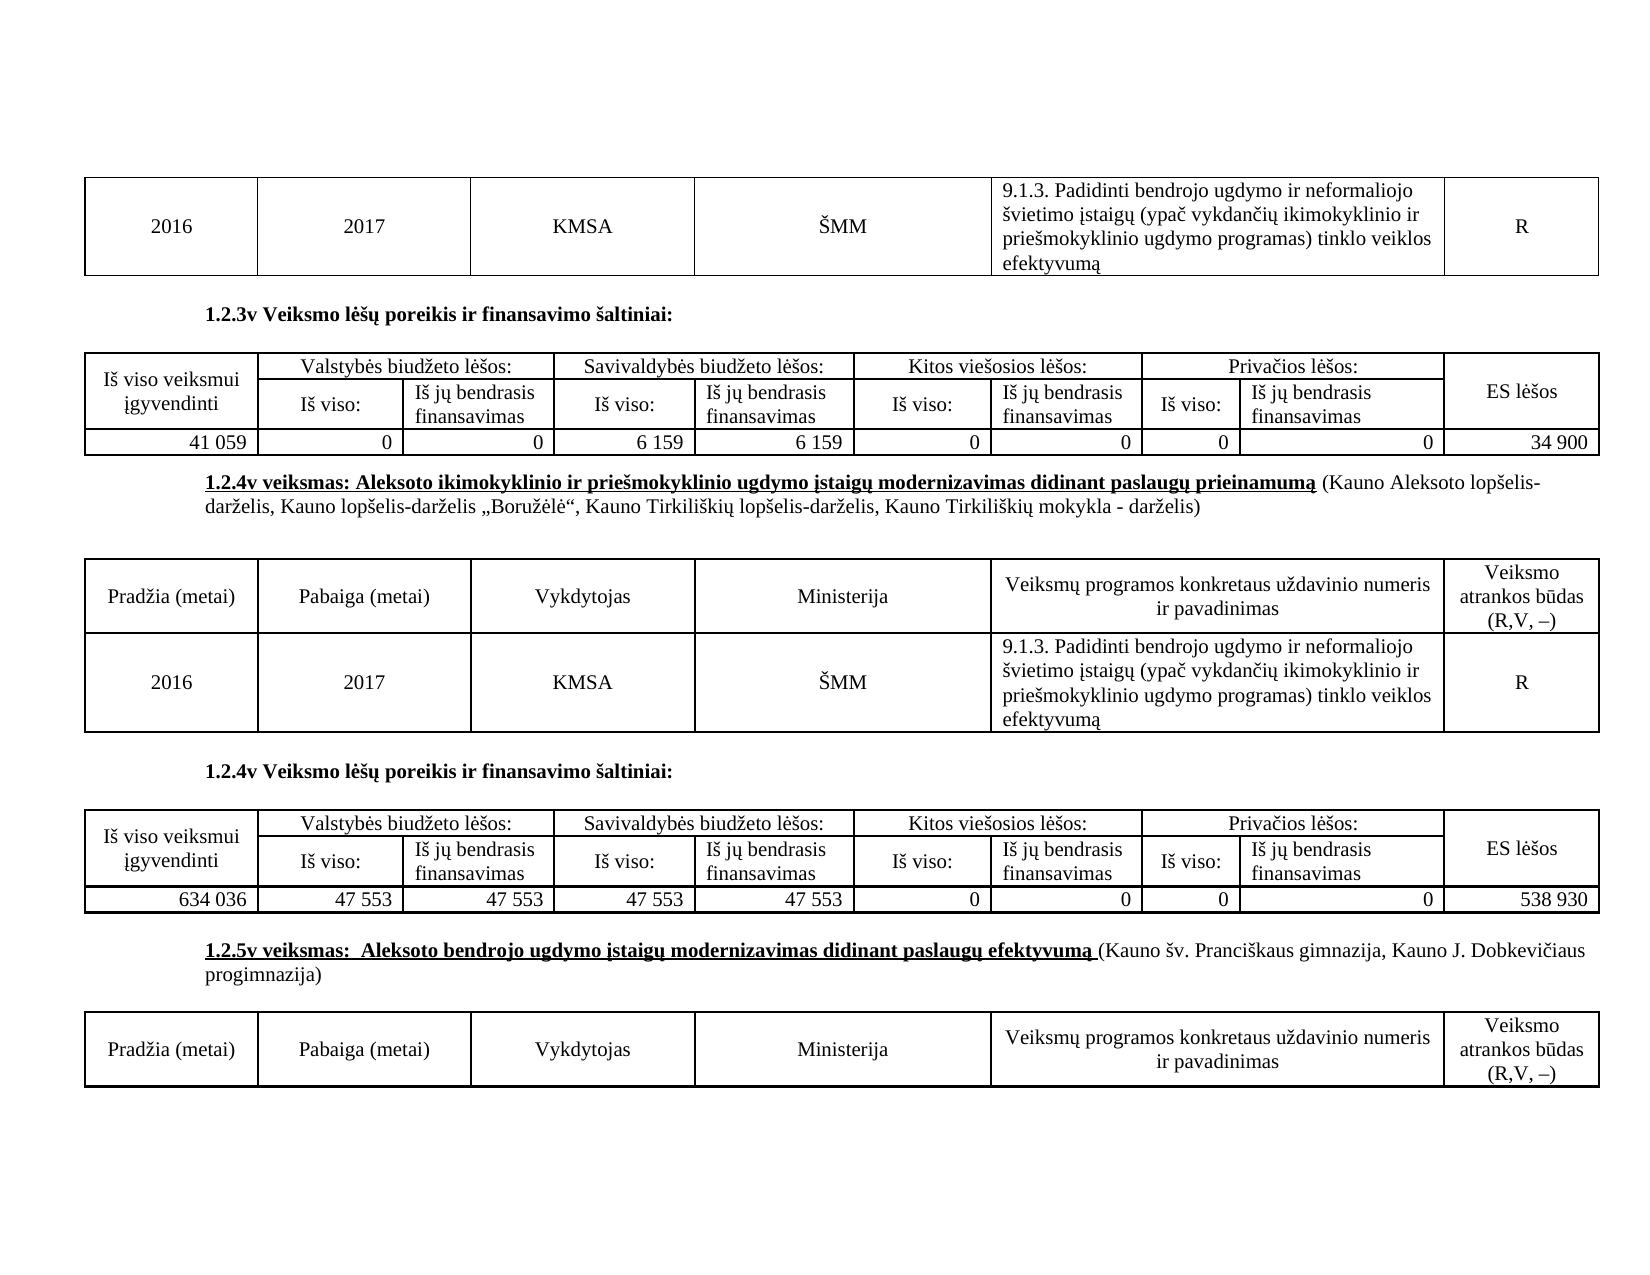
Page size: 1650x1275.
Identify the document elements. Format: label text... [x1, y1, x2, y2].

table_cell Iš jų bendrasis finansavimas [696, 380, 853, 428]
table_cell [1600, 835, 1607, 885]
table_cell 47 553 [555, 888, 694, 911]
table_cell [695, 326, 794, 352]
table_cell [1444, 733, 1599, 758]
table_cell KMSA [472, 634, 694, 731]
table_cell [854, 784, 991, 809]
table_cell [194, 914, 1599, 938]
table_cell [1142, 784, 1240, 809]
table_cell 1.2.5v veiksmas: Aleksoto bendrojo ugdymo įstaigų modernizavimas didinant paslaugų efektyvumą (Kauno šv. Pranciškaus gimnazija, Kauno J. Dobkevičiaus progimnazija) [194, 938, 1599, 986]
table_cell [85, 276, 194, 301]
table_cell [258, 326, 403, 352]
table_cell Iš viso: [259, 837, 402, 885]
table_cell [991, 326, 1092, 352]
table_cell [794, 326, 853, 352]
table_cell [1607, 352, 1627, 378]
table_cell [194, 276, 258, 301]
table_cell [554, 276, 694, 301]
table_cell [794, 784, 853, 809]
table_cell [85, 758, 194, 783]
table_cell 47 553 [696, 888, 853, 911]
table_cell [1470, 533, 1627, 558]
table_cell [1599, 326, 1607, 352]
table_cell [1444, 276, 1599, 301]
table_cell 0 [992, 888, 1141, 911]
table_cell [403, 784, 471, 809]
table_cell 9.1.3. Padidinti bendrojo ugdymo ir neformaliojo švietimo įstaigų (ypač vykdančių ikimokyklinio ir priešmokyklinio ugdymo programas) tinklo veiklos efektyvumą [992, 178, 1444, 274]
table_cell Vykdytojas [472, 1013, 694, 1085]
table_cell 0 [259, 430, 402, 454]
table_cell Pradžia (metai) [86, 560, 257, 632]
table_cell Iš viso: [855, 837, 990, 885]
table_cell ES lėšos [1445, 354, 1598, 428]
table_cell [1240, 784, 1344, 809]
table_cell [85, 938, 194, 986]
table_cell [854, 326, 991, 352]
table_cell [85, 986, 194, 1011]
table_cell [991, 986, 1092, 1011]
table_cell [1607, 809, 1627, 835]
table_cell [1607, 177, 1627, 274]
table_cell 0 [404, 430, 553, 454]
table_cell [1600, 632, 1607, 731]
table_cell ŠMM [696, 634, 990, 731]
table_cell [403, 986, 471, 1011]
table_cell [854, 276, 991, 301]
table_cell Savivaldybės biudžeto lėšos: [555, 811, 853, 835]
table_cell [471, 276, 554, 301]
table_cell [1166, 533, 1266, 558]
table_cell [194, 733, 258, 758]
table_cell [85, 326, 194, 352]
table_cell [720, 533, 818, 558]
table_cell Iš jų bendrasis finansavimas [404, 837, 553, 885]
table_cell [496, 533, 578, 558]
table_cell Ministerija [696, 1013, 990, 1085]
table_cell Veiksmų programos konkretaus uždavinio numeris ir pavadinimas [992, 1013, 1443, 1085]
table_cell 0 [855, 430, 990, 454]
table_cell [85, 733, 194, 758]
table_cell Iš jų bendrasis finansavimas [992, 380, 1141, 428]
table_cell 2016 [86, 634, 257, 731]
table_cell Pabaiga (metai) [259, 560, 470, 632]
table_cell Valstybės biudžeto lėšos: [259, 354, 553, 378]
table_cell [695, 986, 794, 1011]
table_cell [1607, 986, 1627, 1011]
table_cell [1607, 428, 1627, 454]
table_cell Iš jų bendrasis finansavimas [404, 380, 553, 428]
table_cell 0 [1241, 430, 1443, 454]
table_cell 9.1.3. Padidinti bendrojo ugdymo ir neformaliojo švietimo įstaigų (ypač vykdančių ikimokyklinio ir priešmokyklinio ugdymo programas) tinklo veiklos efektyvumą [992, 634, 1443, 731]
table_cell R [1445, 178, 1598, 274]
table_cell [258, 533, 289, 558]
table_cell Pabaiga (metai) [259, 1013, 470, 1085]
table_cell [554, 733, 694, 758]
table_cell 0 [855, 888, 990, 911]
table_cell Kitos viešosios lėšos: [855, 811, 1141, 835]
table_cell [1607, 784, 1627, 809]
table_cell [403, 276, 471, 301]
table_cell Iš viso veiksmui įgyvendinti [86, 811, 257, 885]
table_cell [1607, 938, 1627, 986]
table_cell ES lėšos [1445, 811, 1598, 885]
table_cell [554, 326, 694, 352]
table_cell [1599, 177, 1607, 274]
table_cell [1599, 758, 1607, 783]
table_cell [194, 986, 258, 1011]
table_cell [991, 276, 1092, 301]
table_cell 6 159 [555, 430, 694, 454]
table_cell [1240, 326, 1344, 352]
table_cell [794, 733, 853, 758]
table_cell [471, 784, 554, 809]
table_cell [1092, 326, 1142, 352]
table_cell [991, 733, 1092, 758]
table_cell [471, 986, 554, 1011]
table_cell Iš viso: [1143, 380, 1239, 428]
table_cell [290, 533, 432, 558]
table_cell [1092, 784, 1142, 809]
table_cell Iš viso: [555, 837, 694, 885]
table_cell 1.2.3v Veiksmo lėšų poreikis ir finansavimo šaltiniai: [194, 301, 1444, 326]
table_cell Iš viso: [555, 380, 694, 428]
table_cell 634 036 [86, 888, 257, 911]
table_cell 2017 [259, 634, 470, 731]
table_cell Valstybės biudžeto lėšos: [259, 811, 553, 835]
table_cell [1368, 533, 1470, 558]
table_cell Iš viso: [1143, 837, 1239, 885]
table_cell [578, 533, 720, 558]
table_cell 0 [992, 430, 1141, 454]
table_cell [1599, 454, 1607, 533]
table_cell 2017 [258, 178, 470, 274]
table_cell [1444, 301, 1599, 326]
table_cell [1240, 986, 1344, 1011]
table_cell [1599, 911, 1607, 938]
table_cell [854, 986, 991, 1011]
table_cell [1018, 533, 1115, 558]
table_cell [1142, 733, 1240, 758]
table_cell Iš jų bendrasis finansavimas [992, 837, 1141, 885]
table_cell [854, 733, 991, 758]
table_cell [1344, 326, 1444, 352]
table_cell Iš jų bendrasis finansavimas [1241, 837, 1443, 885]
table_cell Veiksmo atrankos būdas (R,V, –) [1445, 1013, 1598, 1085]
table_cell [1266, 533, 1368, 558]
table_cell [258, 733, 403, 758]
table_cell Iš jų bendrasis finansavimas [1241, 380, 1443, 428]
table_cell [1607, 835, 1627, 885]
table_cell [85, 301, 194, 326]
table_cell 0 [1143, 888, 1239, 911]
table_cell 538 930 [1445, 888, 1598, 911]
table_cell 0 [1241, 888, 1443, 911]
table_cell [1607, 911, 1627, 938]
table_cell [1607, 885, 1627, 911]
table_cell [1607, 301, 1627, 326]
table_cell [1600, 1011, 1607, 1085]
table_cell [1599, 275, 1607, 301]
table_cell [695, 276, 794, 301]
table_cell [85, 784, 194, 809]
table_cell Iš viso veiksmui įgyvendinti [86, 354, 257, 428]
table_cell Iš viso: [855, 380, 990, 428]
table_cell 47 553 [404, 888, 553, 911]
table_cell [1240, 276, 1344, 301]
table_cell [1599, 731, 1607, 758]
table_cell [1142, 276, 1240, 301]
table_cell [554, 784, 694, 809]
table_cell [1142, 326, 1240, 352]
table_cell [1600, 378, 1607, 428]
table_cell [1599, 784, 1607, 809]
table_cell [1444, 326, 1599, 352]
table_cell [1344, 784, 1444, 809]
table_cell [471, 733, 554, 758]
table_cell [1092, 986, 1142, 1011]
table_cell [432, 533, 496, 558]
table_cell [794, 276, 853, 301]
table_cell [1092, 733, 1142, 758]
table_cell [1600, 352, 1607, 378]
table_cell [258, 784, 403, 809]
table_cell [695, 784, 794, 809]
table_cell 34 900 [1445, 430, 1598, 454]
table_cell Ministerija [696, 560, 990, 632]
table_cell 1.2.4v Veiksmo lėšų poreikis ir finansavimo šaltiniai: [194, 758, 1444, 783]
table_cell [818, 533, 887, 558]
table_cell Veiksmų programos konkretaus uždavinio numeris ir pavadinimas [992, 560, 1443, 632]
table_cell 6 159 [696, 430, 853, 454]
table_cell [1600, 428, 1607, 454]
table_cell [794, 986, 853, 1011]
table_cell [85, 914, 194, 938]
table_cell [1607, 378, 1627, 428]
table_cell [1444, 784, 1599, 809]
table_cell [1607, 558, 1627, 632]
table_cell Privačios lėšos: [1143, 811, 1443, 835]
table_cell [1600, 885, 1607, 911]
table_cell [258, 276, 403, 301]
table_cell [194, 784, 258, 809]
table_cell [1344, 276, 1444, 301]
table_cell [1444, 758, 1599, 783]
table_cell [1607, 731, 1627, 758]
table_cell [1607, 326, 1627, 352]
table_cell [1607, 454, 1627, 533]
table_cell KMSA [471, 178, 694, 274]
table_cell [194, 326, 258, 352]
table_cell [695, 733, 794, 758]
table_cell [1607, 1011, 1627, 1085]
table_cell [1600, 558, 1607, 632]
table_cell [1142, 986, 1240, 1011]
table_cell [887, 533, 1018, 558]
table_cell 41 059 [86, 430, 257, 454]
table_cell [471, 326, 554, 352]
table_cell 2016 [86, 178, 257, 274]
table_cell [1344, 733, 1444, 758]
table_cell [1092, 276, 1142, 301]
table_cell [403, 326, 471, 352]
table_cell [1607, 758, 1627, 783]
table_cell [1599, 938, 1607, 986]
table_cell [1240, 733, 1344, 758]
table_cell 0 [1143, 430, 1239, 454]
table_cell [1444, 986, 1599, 1011]
table_cell [1344, 986, 1444, 1011]
table_cell [1600, 809, 1607, 835]
table_cell Savivaldybės biudžeto lėšos: [555, 354, 853, 378]
table_cell [1115, 533, 1166, 558]
table_cell 1.2.4v veiksmas: Aleksoto ikimokyklinio ir priešmokyklinio ugdymo įstaigų modernizavimas didinant paslaugų prieinamumą (Kauno Aleksoto lopšelis-darželis, Kauno lopšelis-darželis „Boružėlė“, Kauno Tirkiliškių lopšelis-darželis, Kauno Tirkiliškių mokykla - darželis) [194, 456, 1599, 533]
table_cell ŠMM [695, 178, 991, 274]
table_cell [991, 784, 1092, 809]
table_cell [403, 733, 471, 758]
table_cell [554, 986, 694, 1011]
table_cell [1607, 275, 1627, 301]
table_cell [1607, 632, 1627, 731]
table_cell Privačios lėšos: [1143, 354, 1443, 378]
table_cell 47 553 [259, 888, 402, 911]
table_cell Iš jų bendrasis finansavimas [696, 837, 853, 885]
table_cell Kitos viešosios lėšos: [855, 354, 1141, 378]
table_cell [1599, 301, 1607, 326]
table_cell Vykdytojas [472, 560, 694, 632]
table_cell Iš viso: [259, 380, 402, 428]
table_cell [85, 533, 258, 558]
table_cell R [1445, 634, 1598, 731]
table_cell Pradžia (metai) [86, 1013, 257, 1085]
table_cell [1599, 986, 1607, 1011]
table_cell [85, 456, 194, 533]
table_cell Veiksmo atrankos būdas (R,V, –) [1445, 560, 1598, 632]
table_cell [258, 986, 403, 1011]
